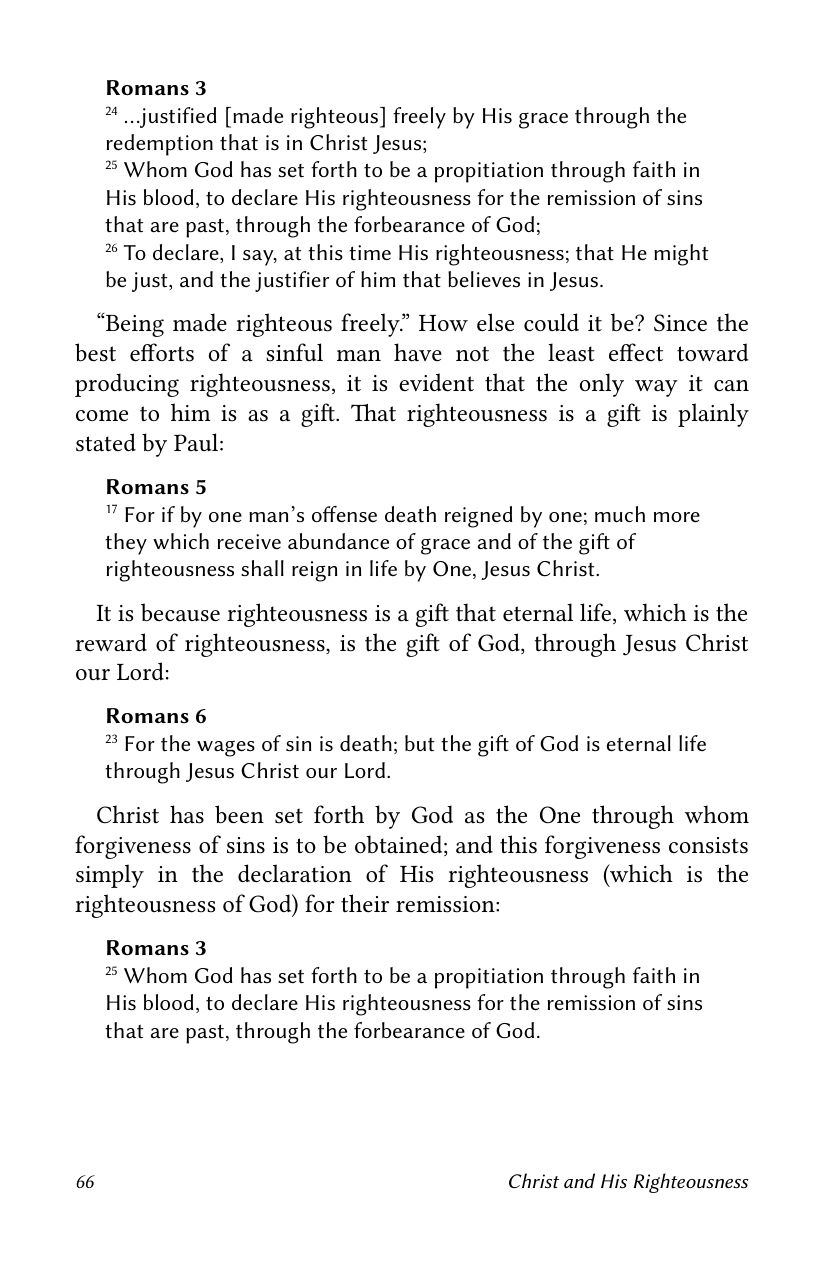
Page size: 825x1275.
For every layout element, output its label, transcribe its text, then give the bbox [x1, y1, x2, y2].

text 17 For if by one man’s offense death reigned by one; much more they which receive abundance of grace and of the gift of righteousness shall reign in life by One, Jesus Christ. [105, 501, 720, 582]
text 25 Whom God has set forth to be a propitiation through faith in His blood, to declare His righteousness for the remission of sins that are past, through the forbearance of God. [105, 963, 720, 1044]
text 23 For the wages of sin is death; but the gift of God is eternal life through Jesus Christ our Lord. [105, 731, 720, 784]
text Romans 5 [105, 474, 750, 500]
text Romans 3 [105, 935, 750, 961]
text It is because righteousness is a gift that eternal life, which is the reward of righteousness, is the gift of God, through Jesus Christ our Lord: [75, 599, 750, 687]
text Romans 6 [105, 703, 750, 729]
text Christ has been set forth by God as the One through whom forgiveness of sins is to be obtained; and this forgiveness consists simply in the declaration of His righteousness (which is the righteousness of God) for their remission: [75, 801, 750, 919]
text Romans 3 [105, 75, 750, 101]
text “Being made righteous freely.” How else could it be? Since the best efforts of a sinful man have not the least effect toward producing righteousness, it is evident that the only way it can come to him is as a gift. That righteousness is a gift is plainly stated by Paul: [75, 309, 750, 457]
text 24 ...justified [made righteous] freely by His grace through the redemption that is in Christ Jesus; [105, 103, 720, 156]
text 25 Whom God has set forth to be a propitiation through faith in His blood, to declare His righteousness for the remission of sins that are past, through the forbearance of God; [105, 157, 720, 238]
text 26 To declare, I say, at this time His righteousness; that He might be just, and the justifier of him that believes in Jesus. [105, 239, 720, 293]
